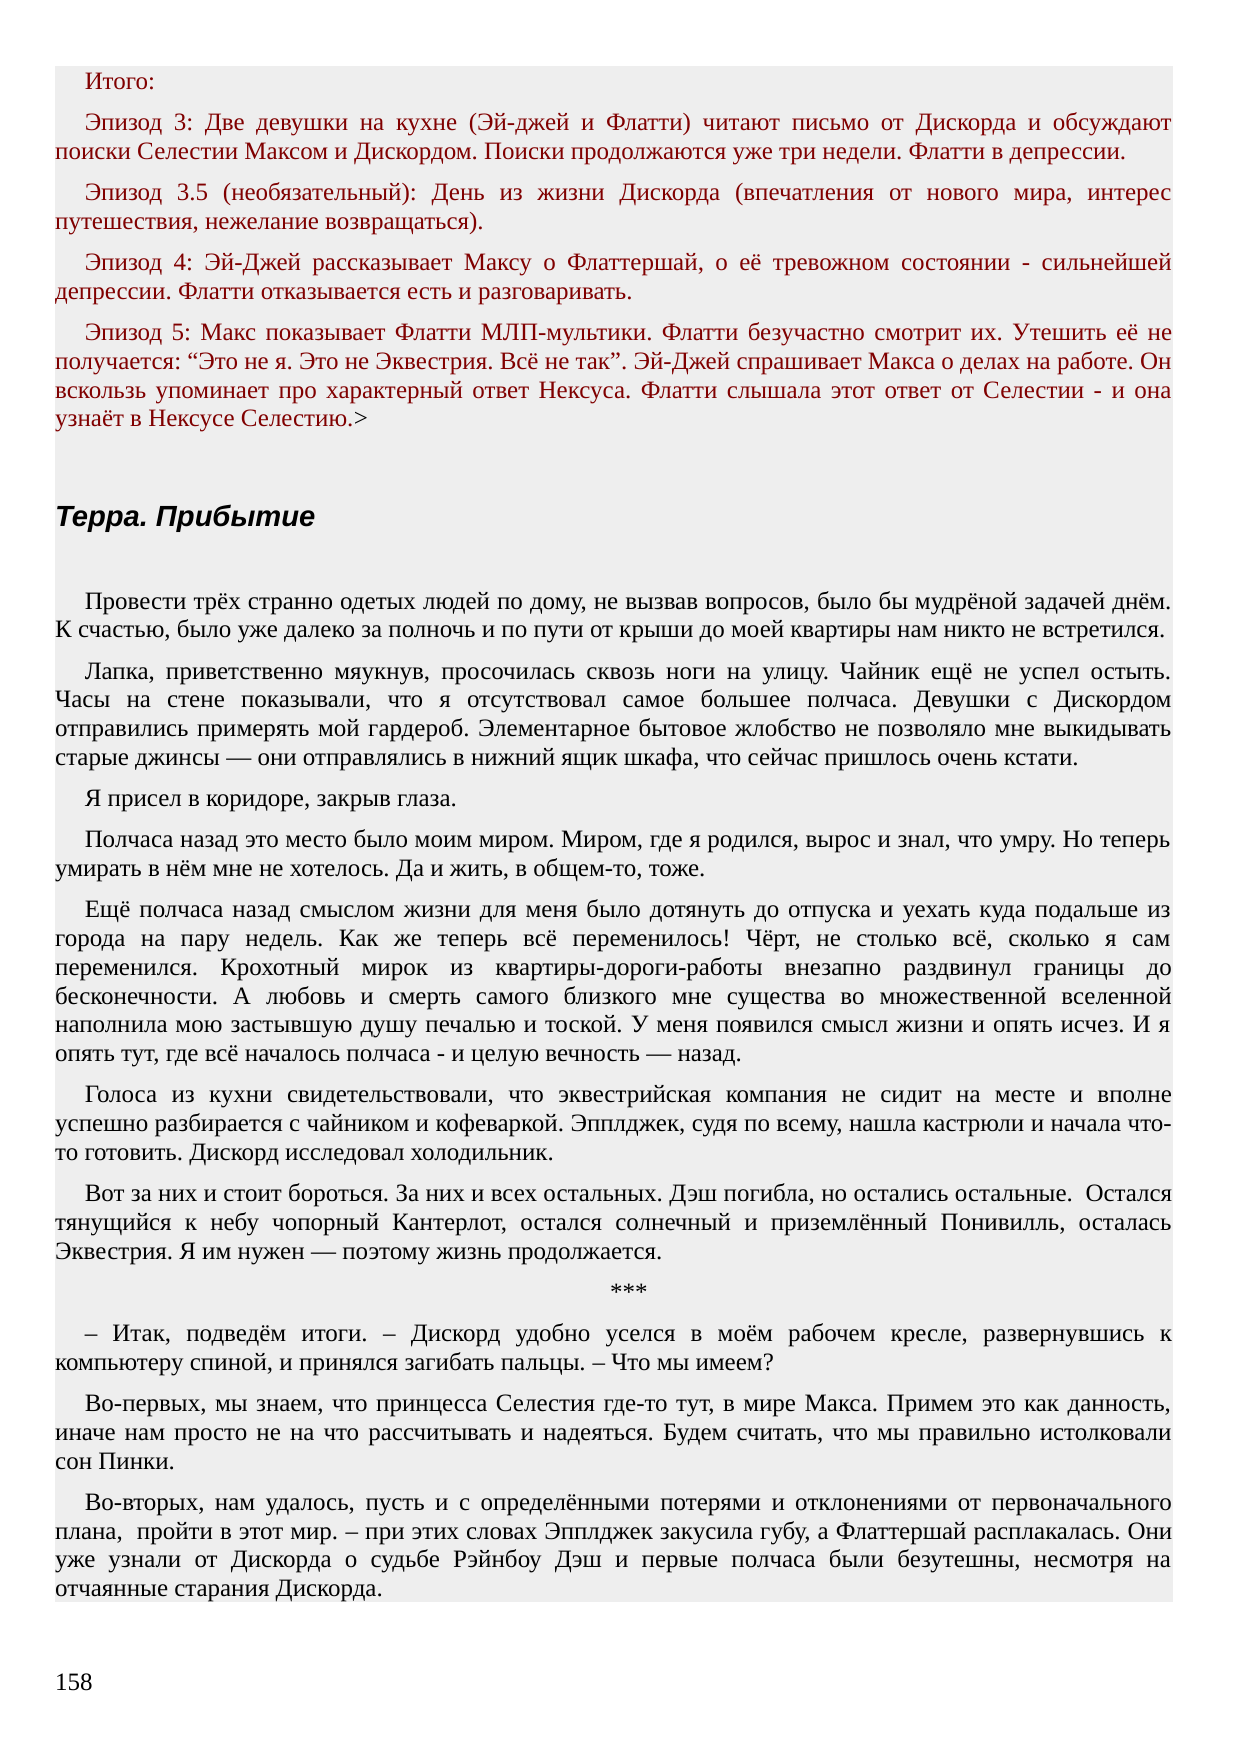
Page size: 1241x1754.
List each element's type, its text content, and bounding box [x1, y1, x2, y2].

text – Итак, подведём итоги. – Дискорд удобно уселся в моём рабочем кресле, развернувшись к компьютеру спиной, и принялся загибать пальцы. – Что мы имеем? [55, 1318, 1173, 1376]
text Эпизод 5: Макс показывает Флатти МЛП-мультики. Флатти безучастно смотрит их. Утешить её не получается: “Это не я. Это не Эквестрия. Всё не так”. Эй-Джей спрашивает Макса о делах на работе. Он вскользь упоминает про характерный ответ Нексуса. Флатти слышала этот ответ от Селестии - и она узнаёт в Нексусе Селестию.> [55, 317, 1173, 432]
text Полчаса назад это место было моим миром. Миром, где я родился, вырос и знал, что умру. Но теперь умирать в нём мне не хотелось. Да и жить, в общем-то, тоже. [55, 824, 1173, 882]
text Я присел в коридоре, закрыв глаза. [55, 783, 1173, 812]
text Вот за них и стоит бороться. За них и всех остальных. Дэш погибла, но остались остальные. Остался тянущийся к небу чопорный Кантерлот, остался солнечный и приземлённый Понивилль, осталась Эквестрия. Я им нужен — поэтому жизнь продолжается. [55, 1178, 1173, 1264]
text Эпизод 3.5 (необязательный): День из жизни Дискорда (впечатления от нового мира, интерес путешествия, нежелание возвращаться). [55, 177, 1173, 235]
text Лапка, приветственно мяукнув, просочилась сквозь ноги на улицу. Чайник ещё не успел остыть. Часы на стене показывали, что я отсутствовал самое большее полчаса. Девушки с Дискордом отправились примерять мой гардероб. Элементарное бытовое жлобство не позволяло мне выкидывать старые джинсы — они отправлялись в нижний ящик шкафа, что сейчас пришлось очень кстати. [55, 656, 1173, 771]
subtitle Терра. Прибытие [55, 498, 1173, 532]
text *** [55, 1277, 1173, 1306]
text Ещё полчаса назад смыслом жизни для меня было дотянуть до отпуска и уехать куда подальше из города на пару недель. Как же теперь всё переменилось! Чёрт, не столько всё, сколько я сам переменился. Крохотный мирок из квартиры-дороги-работы внезапно раздвинул границы до бесконечности. А любовь и смерть самого близкого мне существа во множественной вселенной наполнила мою застывшую душу печалью и тоской. У меня появился смысл жизни и опять исчез. И я опять тут, где всё началось полчаса - и целую вечность — назад. [55, 894, 1173, 1067]
text Голоса из кухни свидетельствовали, что эквестрийская компания не сидит на месте и вполне успешно разбирается с чайником и кофеваркой. Эпплджек, судя по всему, нашла кастрюли и начала что-то готовить. Дискорд исследовал холодильник. [55, 1079, 1173, 1166]
text Провести трёх странно одетых людей по дому, не вызвав вопросов, было бы мудрёной задачей днём. К счастью, было уже далеко за полночь и по пути от крыши до моей квартиры нам никто не встретился. [55, 586, 1173, 643]
text Эпизод 3: Две девушки на кухне (Эй-джей и Флатти) читают письмо от Дискорда и обсуждают поиски Селестии Максом и Дискордом. Поиски продолжаются уже три недели. Флатти в депрессии. [55, 107, 1173, 165]
text Итого: [55, 66, 1173, 95]
text Во-первых, мы знаем, что принцесса Селестия где-то тут, в мире Макса. Примем это как данность, иначе нам просто не на что рассчитывать и надеяться. Будем считать, что мы правильно истолковали сон Пинки. [55, 1388, 1173, 1474]
text Эпизод 4: Эй-Джей рассказывает Максу о Флаттершай, о её тревожном состоянии - сильнейшей депрессии. Флатти отказывается есть и разговаривать. [55, 247, 1173, 305]
text Во-вторых, нам удалось, пусть и с определёнными потерями и отклонениями от первоначального плана, пройти в этот мир. – при этих словах Эпплджек закусила губу, а Флаттершай расплакалась. Они уже узнали от Дискорда о судьбе Рэйнбоу Дэш и первые полчаса были безутешны, несмотря на отчаянные старания Дискорда. [55, 1487, 1173, 1602]
